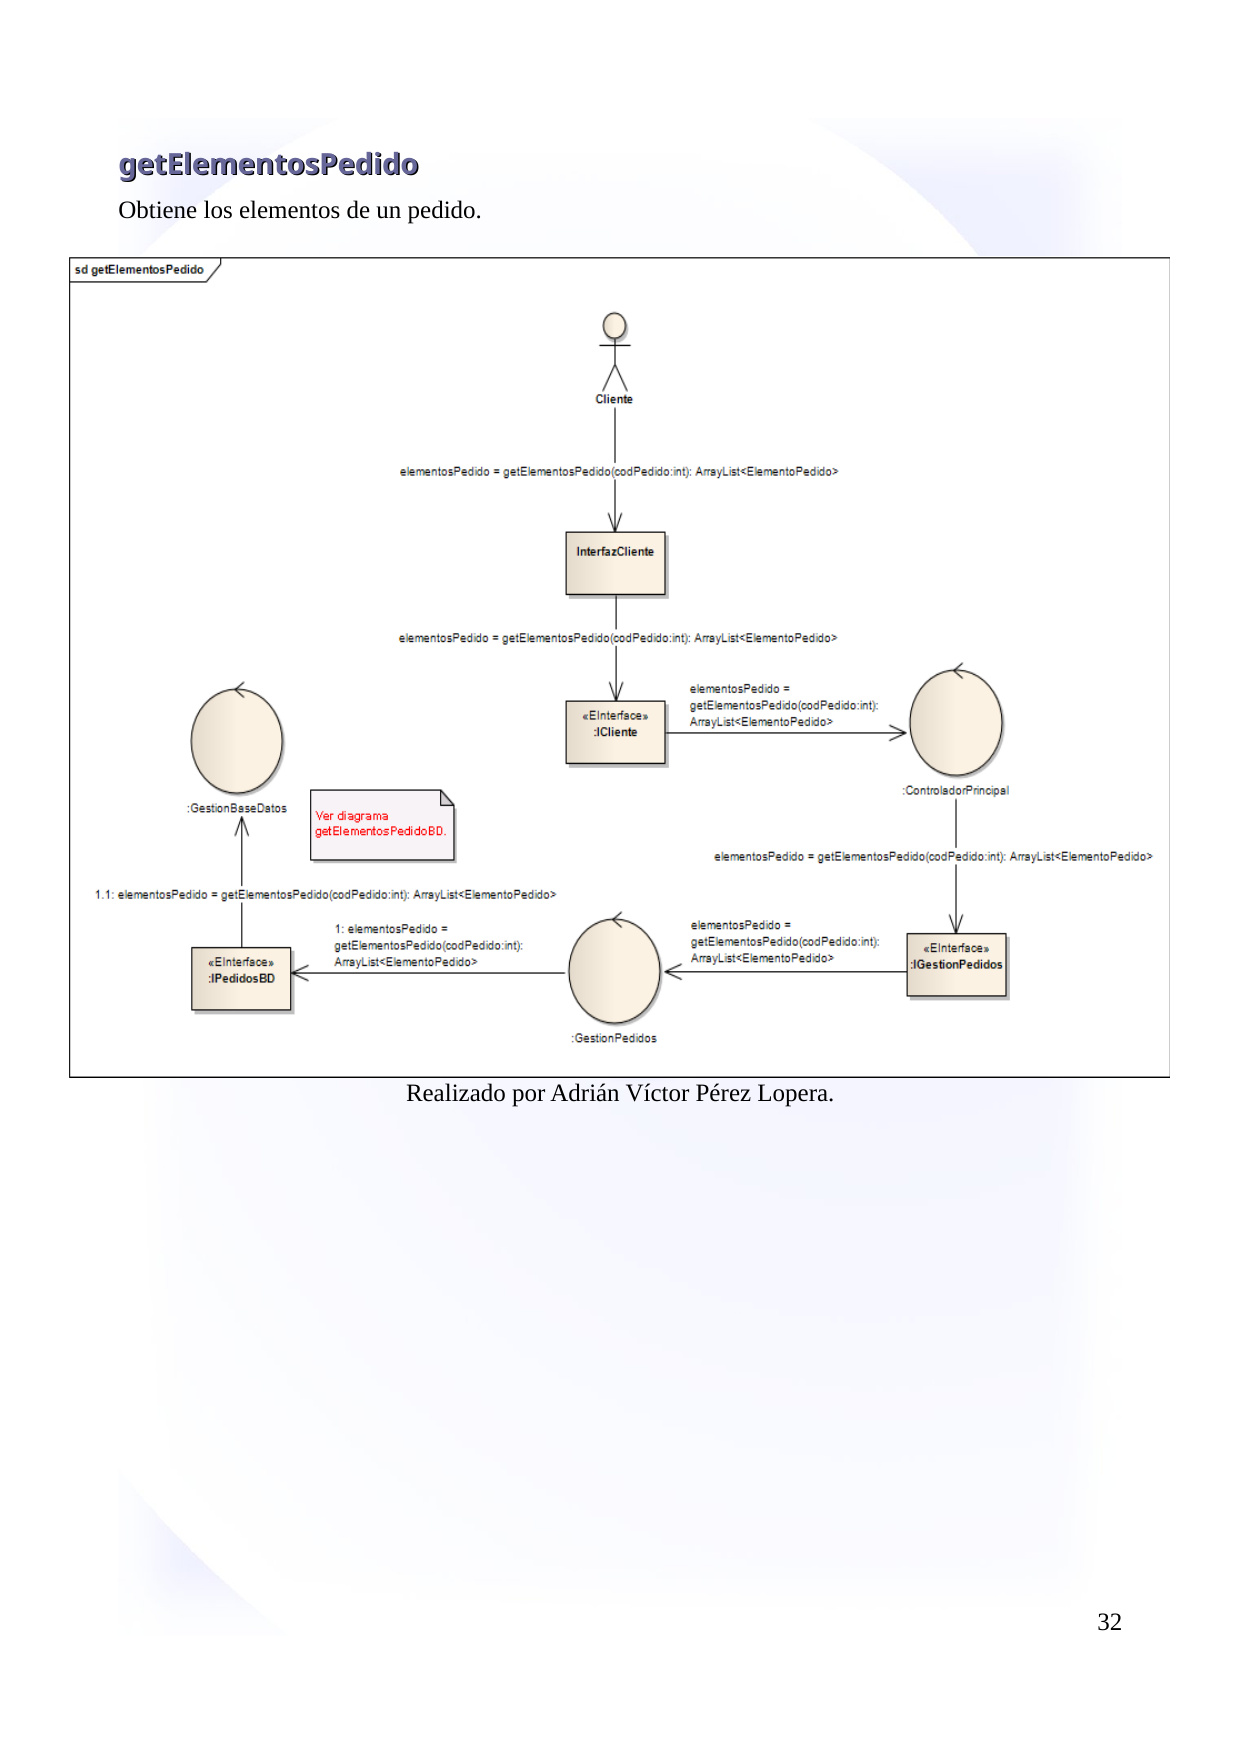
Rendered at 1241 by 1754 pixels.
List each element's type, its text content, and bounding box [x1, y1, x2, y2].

subtitle getElementosPedido [118, 143, 1122, 183]
picture [118, 1106, 1122, 1636]
text Realizado por Adrián Víctor Pérez Lopera. [118, 1078, 1122, 1106]
picture [118, 183, 1122, 195]
text [118, 237, 1122, 256]
picture [118, 118, 1122, 143]
picture [68, 256, 1170, 1078]
text Obtiene los elementos de un pedido. [118, 195, 1122, 224]
picture [118, 224, 1122, 237]
